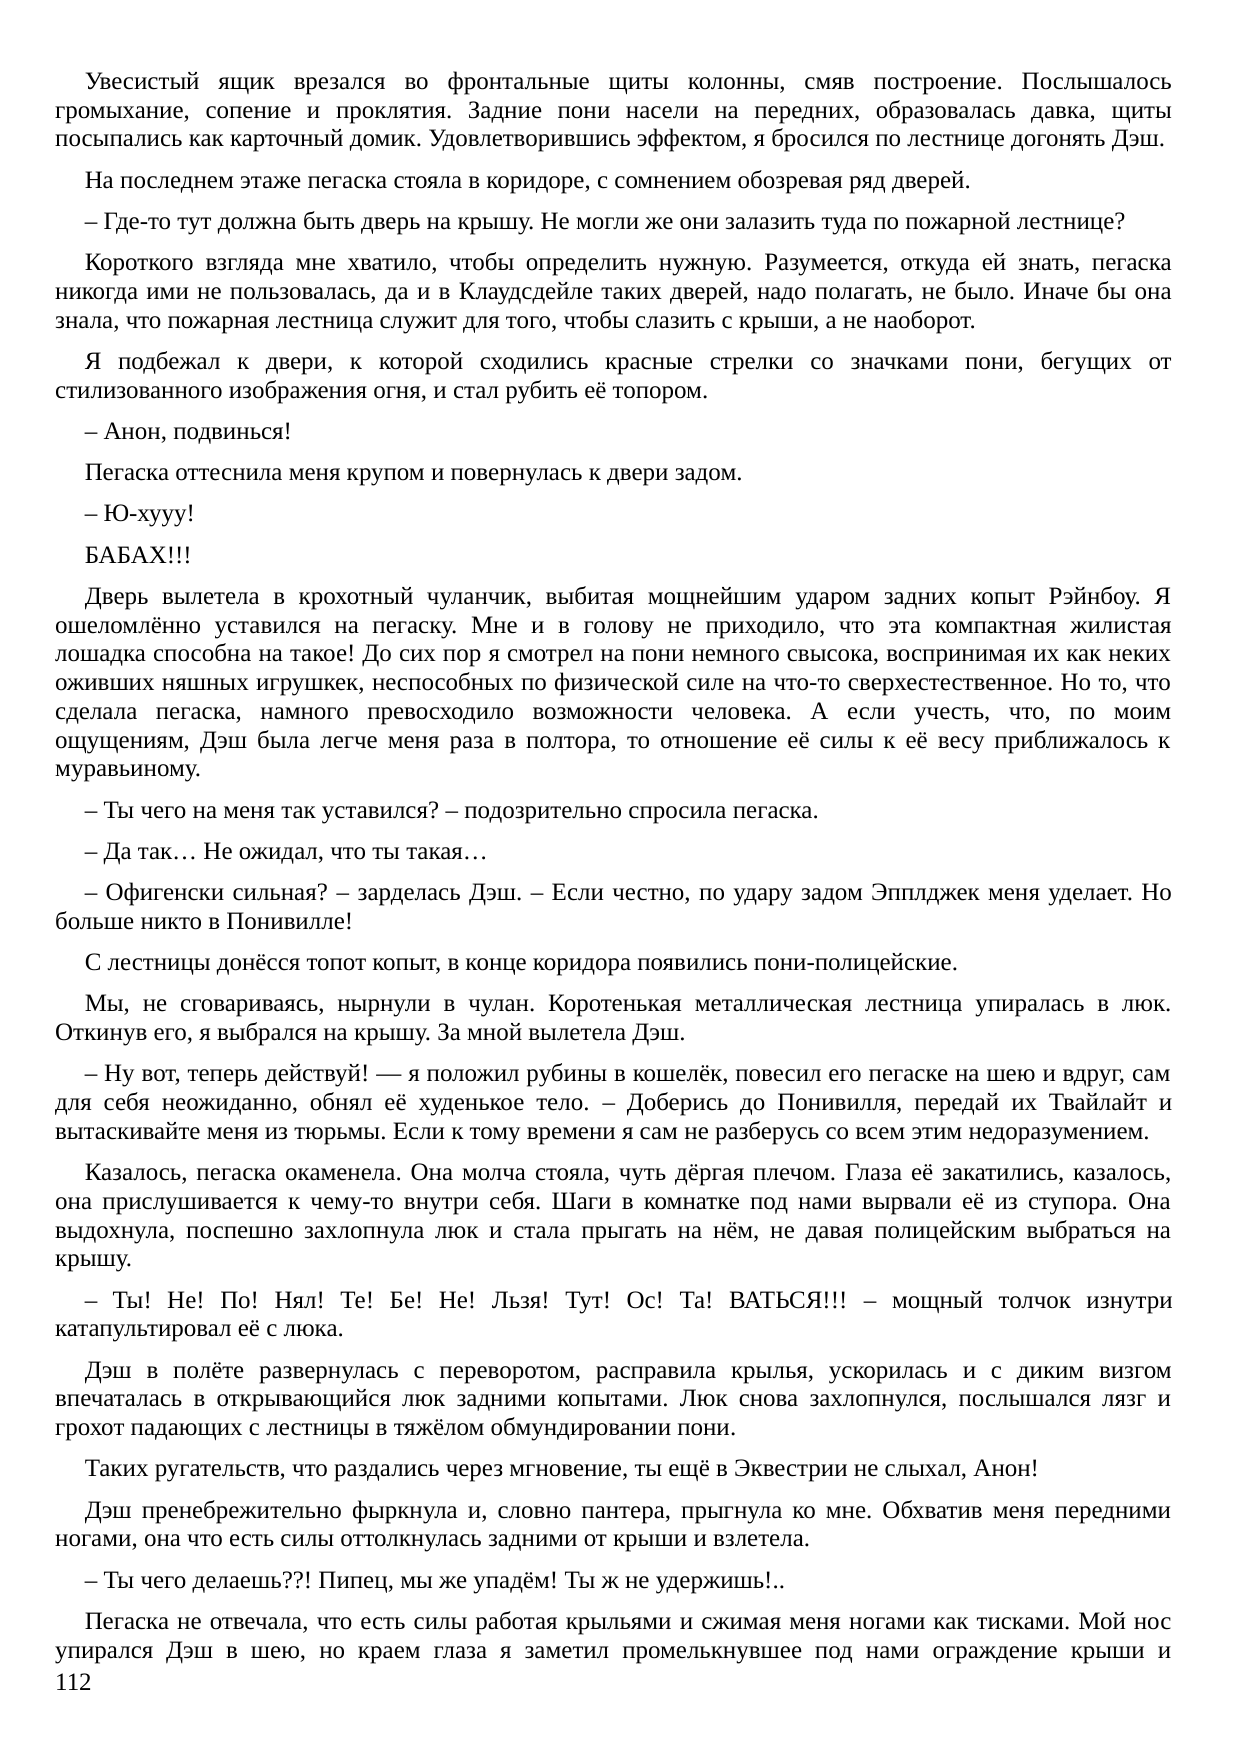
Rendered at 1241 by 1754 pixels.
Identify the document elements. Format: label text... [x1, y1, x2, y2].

text Дэш в полёте развернулась с переворотом, расправила крылья, ускорилась и с диким визгом впечаталась в открывающийся люк задними копытами. Люк снова захлопнулся, послышался лязг и грохот падающих с лестницы в тяжёлом обмундировании пони. [55, 1355, 1173, 1441]
text – Да так… Не ожидал, что ты такая… [55, 836, 1173, 865]
text Мы, не сговариваясь, нырнули в чулан. Коротенькая металлическая лестница упиралась в люк. Откинув его, я выбрался на крышу. За мной вылетела Дэш. [55, 988, 1173, 1046]
text БАБАХ!!! [55, 540, 1173, 568]
text Я подбежал к двери, к которой сходились красные стрелки со значками пони, бегущих от стилизованного изображения огня, и стал рубить её топором. [55, 346, 1173, 403]
text – Анон, подвинься! [55, 416, 1173, 445]
text – Офигенски сильная? – зарделась Дэш. – Если честно, по удару задом Эпплджек меня уделает. Но больше никто в Понивилле! [55, 877, 1173, 935]
text – Ты чего на меня так уставился? – подозрительно спросила пегаска. [55, 795, 1173, 823]
text – Ю-хууу! [55, 498, 1173, 527]
text Дверь вылетела в крохотный чуланчик, выбитая мощнейшим ударом задних копыт Рэйнбоу. Я ошеломлённо уставился на пегаску. Мне и в голову не приходило, что эта компактная жилистая лошадка способна на такое! До сих пор я смотрел на пони немного свысока, воспринимая их как неких оживших няшных игрушкек, неспособных по физической силе на что-то сверхестественное. Но то, что сделала пегаска, намного превосходило возможности человека. А если учесть, что, по моим ощущениям, Дэш была легче меня раза в полтора, то отношение её силы к её весу приближалось к муравьиному. [55, 581, 1173, 782]
text – Где-то тут должна быть дверь на крышу. Не могли же они залазить туда по пожарной лестнице? [55, 206, 1173, 235]
text Короткого взгляда мне хватило, чтобы определить нужную. Разумеется, откуда ей знать, пегаска никогда ими не пользовалась, да и в Клаудсдейле таких дверей, надо полагать, не было. Иначе бы она знала, что пожарная лестница служит для того, чтобы слазить с крыши, а не наоборот. [55, 247, 1173, 333]
text Таких ругательств, что раздались через мгновение, ты ещё в Эквестрии не слыхал, Анон! [55, 1453, 1173, 1482]
text Казалось, пегаска окаменела. Она молча стояла, чуть дёргая плечом. Глаза её закатились, казалось, она прислушивается к чему-то внутри себя. Шаги в комнатке под нами вырвали её из ступора. Она выдохнула, поспешно захлопнула люк и стала прыгать на нём, не давая полицейским выбраться на крышу. [55, 1157, 1173, 1272]
text – Ты! Не! По! Нял! Те! Бе! Не! Льзя! Тут! Ос! Та! ВАТЬСЯ!!! – мощный толчок изнутри катапультировал её с люка. [55, 1285, 1173, 1342]
text На последнем этаже пегаска стояла в коридоре, с сомнением обозревая ряд дверей. [55, 165, 1173, 193]
text Пегаска не отвечала, что есть силы работая крыльями и сжимая меня ногами как тисками. Мой нос упирался Дэш в шею, но краем глаза я заметил промелькнувшее под нами ограждение крыши и [55, 1606, 1173, 1663]
text Пегаска оттеснила меня крупом и повернулась к двери задом. [55, 457, 1173, 486]
text – Ты чего делаешь??! Пипец, мы же упадём! Ты ж не удержишь!.. [55, 1565, 1173, 1593]
text Увесистый ящик врезался во фронтальные щиты колонны, смяв построение. Послышалось громыхание, сопение и проклятия. Задние пони насели на передних, образовалась давка, щиты посыпались как карточный домик. Удовлетворившись эффектом, я бросился по лестнице догонять Дэш. [55, 66, 1173, 152]
text – Ну вот, теперь действуй! — я положил рубины в кошелёк, повесил его пегаске на шею и вдруг, сам для себя неожиданно, обнял её худенькое тело. – Доберись до Понивилля, передай их Твайлайт и вытаскивайте меня из тюрьмы. Если к тому времени я сам не разберусь со всем этим недоразумением. [55, 1058, 1173, 1145]
text С лестницы донёсся топот копыт, в конце коридора появились пони-полицейские. [55, 947, 1173, 976]
text Дэш пренебрежительно фыркнула и, словно пантера, прыгнула ко мне. Обхватив меня передними ногами, она что есть силы оттолкнулась задними от крыши и взлетела. [55, 1495, 1173, 1552]
